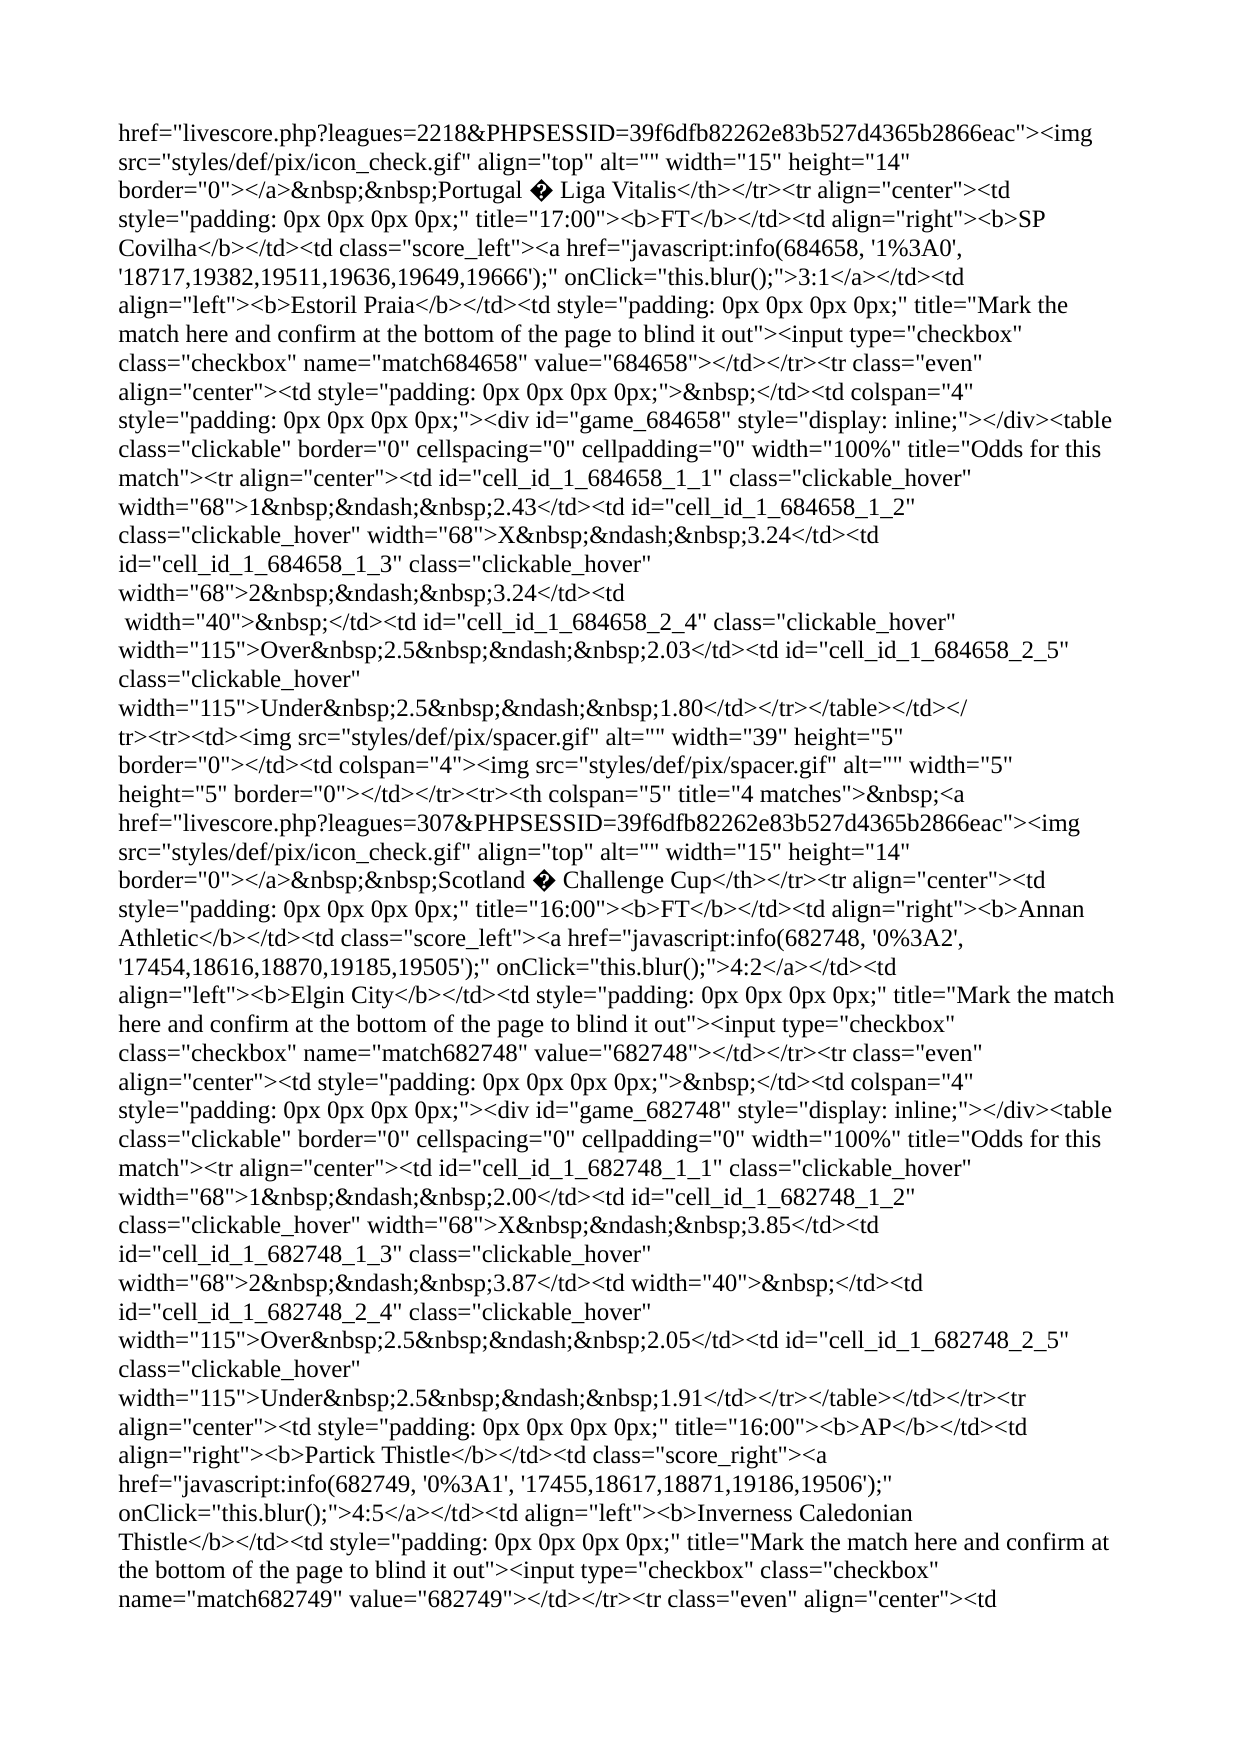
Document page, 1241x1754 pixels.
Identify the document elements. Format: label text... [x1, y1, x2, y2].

text href="livescore.php?leagues=2218&PHPSESSID=39f6dfb82262e83b527d4365b2866eac"><img src="styles/def/pix/icon_check.gif" align="top" alt="" width="15" height="14" border="0"></a>&nbsp;&nbsp;Portugal � Liga Vitalis</th></tr><tr align="center"><td style="padding: 0px 0px 0px 0px;" title="17:00"><b>FT</b></td><td align="right"><b>SP Covilha</b></td><td class="score_left"><a href="javascript:info(684658, '1%3A0', '18717,19382,19511,19636,19649,19666');" onClick="this.blur();">3:1</a></td><td align="left"><b>Estoril Praia</b></td><td style="padding: 0px 0px 0px 0px;" title="Mark the match here and confirm at the bottom of the page to blind it out"><input type="checkbox" class="checkbox" name="match684658" value="684658"></td></tr><tr class="even" align="center"><td style="padding: 0px 0px 0px 0px;">&nbsp;</td><td colspan="4" style="padding: 0px 0px 0px 0px;"><div id="game_684658" style="display: inline;"></div><table class="clickable" border="0" cellspacing="0" cellpadding="0" width="100%" title="Odds for this match"><tr align="center"><td id="cell_id_1_684658_1_1" class="clickable_hover" width="68">1&nbsp;&ndash;&nbsp;2.43</td><td id="cell_id_1_684658_1_2" class="clickable_hover" width="68">X&nbsp;&ndash;&nbsp;3.24</td><td id="cell_id_1_684658_1_3" class="clickable_hover" width="68">2&nbsp;&ndash;&nbsp;3.24</td><td [118, 118, 1122, 607]
text width="40">&nbsp;</td><td id="cell_id_1_684658_2_4" class="clickable_hover" width="115">Over&nbsp;2.5&nbsp;&ndash;&nbsp;2.03</td><td id="cell_id_1_684658_2_5" class="clickable_hover" width="115">Under&nbsp;2.5&nbsp;&ndash;&nbsp;1.80</td></tr></table></td></tr><tr><td><img src="styles/def/pix/spacer.gif" alt="" width="39" height="5" border="0"></td><td colspan="4"><img src="styles/def/pix/spacer.gif" alt="" width="5" height="5" border="0"></td></tr><tr><th colspan="5" title="4 matches">&nbsp;<a href="livescore.php?leagues=307&PHPSESSID=39f6dfb82262e83b527d4365b2866eac"><img src="styles/def/pix/icon_check.gif" align="top" alt="" width="15" height="14" border="0"></a>&nbsp;&nbsp;Scotland � Challenge Cup</th></tr><tr align="center"><td style="padding: 0px 0px 0px 0px;" title="16:00"><b>FT</b></td><td align="right"><b>Annan Athletic</b></td><td class="score_left"><a href="javascript:info(682748, '0%3A2', '17454,18616,18870,19185,19505');" onClick="this.blur();">4:2</a></td><td align="left"><b>Elgin City</b></td><td style="padding: 0px 0px 0px 0px;" title="Mark the match here and confirm at the bottom of the page to blind it out"><input type="checkbox" class="checkbox" name="match682748" value="682748"></td></tr><tr class="even" align="center"><td style="padding: 0px 0px 0px 0px;">&nbsp;</td><td colspan="4" style="padding: 0px 0px 0px 0px;"><div id="game_682748" style="display: inline;"></div><table class="clickable" border="0" cellspacing="0" cellpadding="0" width="100%" title="Odds for this match"><tr align="center"><td id="cell_id_1_682748_1_1" class="clickable_hover" width="68">1&nbsp;&ndash;&nbsp;2.00</td><td id="cell_id_1_682748_1_2" class="clickable_hover" width="68">X&nbsp;&ndash;&nbsp;3.85</td><td id="cell_id_1_682748_1_3" class="clickable_hover" width="68">2&nbsp;&ndash;&nbsp;3.87</td><td width="40">&nbsp;</td><td id="cell_id_1_682748_2_4" class="clickable_hover" width="115">Over&nbsp;2.5&nbsp;&ndash;&nbsp;2.05</td><td id="cell_id_1_682748_2_5" class="clickable_hover" width="115">Under&nbsp;2.5&nbsp;&ndash;&nbsp;1.91</td></tr></table></td></tr><tr align="center"><td style="padding: 0px 0px 0px 0px;" title="16:00"><b>AP</b></td><td align="right"><b>Partick Thistle</b></td><td class="score_right"><a href="javascript:info(682749, '0%3A1', '17455,18617,18871,19186,19506');" onClick="this.blur();">4:5</a></td><td align="left"><b>Inverness Caledonian Thistle</b></td><td style="padding: 0px 0px 0px 0px;" title="Mark the match here and confirm at the bottom of the page to blind it out"><input type="checkbox" class="checkbox" name="match682749" value="682749"></td></tr><tr class="even" align="center"><td [118, 607, 1122, 1613]
